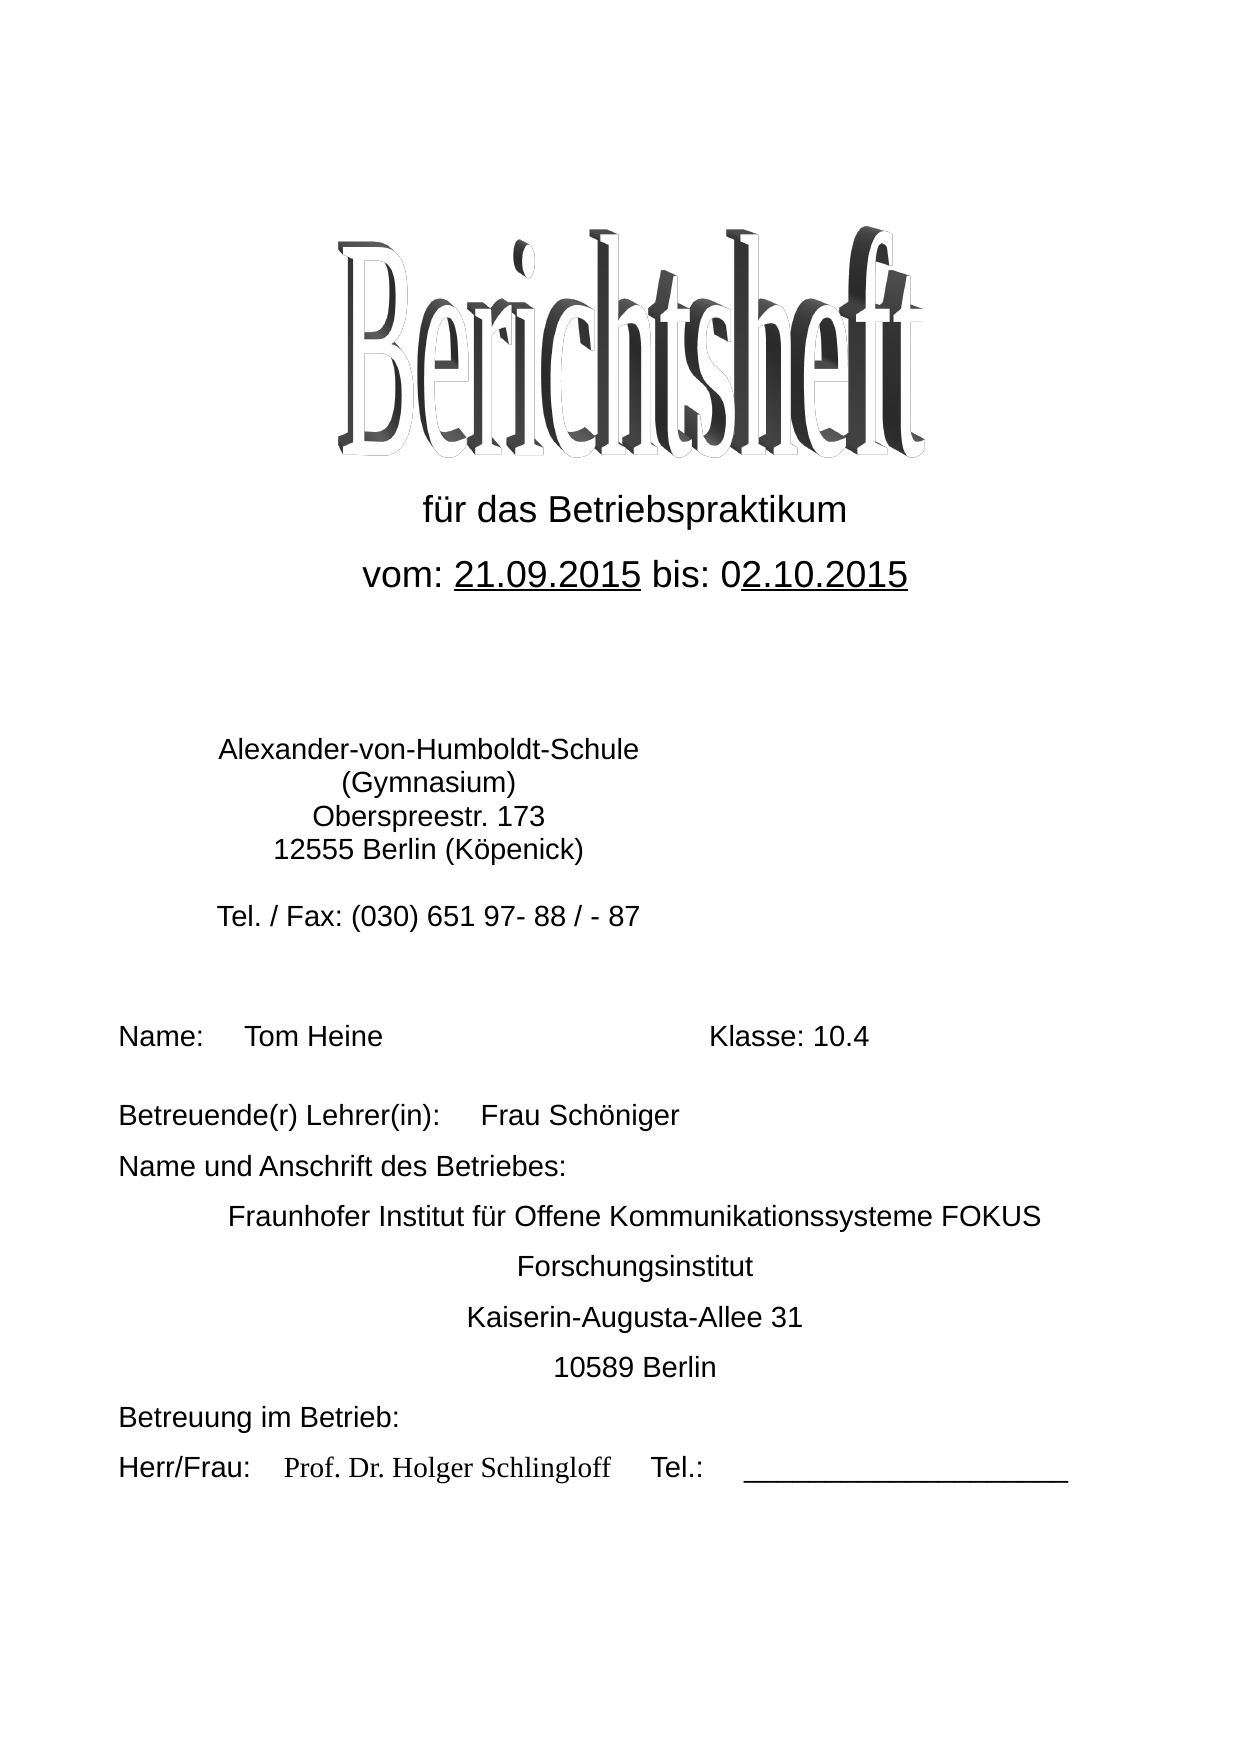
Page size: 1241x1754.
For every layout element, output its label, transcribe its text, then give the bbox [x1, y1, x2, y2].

text vom: 21.09.2015 bis: 02.10.2015 [118, 552, 1152, 595]
text Name und Anschrift des Betriebes: [118, 1149, 1152, 1182]
text Fraunhofer Institut für Offene Kommunikationssysteme FOKUS [118, 1199, 1152, 1232]
text Forschungsinstitut [118, 1249, 1152, 1283]
text Betreuung im Betrieb: [118, 1400, 1152, 1434]
subtitle Name: Tom Heine Klasse: 10.4 [118, 1019, 1152, 1053]
text (Gymnasium) [118, 765, 739, 799]
text 12555 Berlin (Köpenick) [118, 832, 739, 866]
subtitle Tel. / Fax: (030) 651 97- 88 / - 87 [118, 899, 739, 933]
text 10589 Berlin [118, 1350, 1152, 1383]
subtitle Herr/Frau: Prof. Dr. Holger Schlingloff Tel.: ____________________ [118, 1451, 1152, 1484]
subtitle Oberspreestr. 173 [118, 799, 739, 832]
subtitle Betreuende(r) Lehrer(in): Frau Schöniger [118, 1098, 1152, 1132]
text Kaiserin-Augusta-Allee 31 [118, 1299, 1152, 1333]
text für das Betriebspraktikum [118, 487, 1152, 531]
text Alexander-von-Humboldt-Schule [118, 732, 739, 765]
